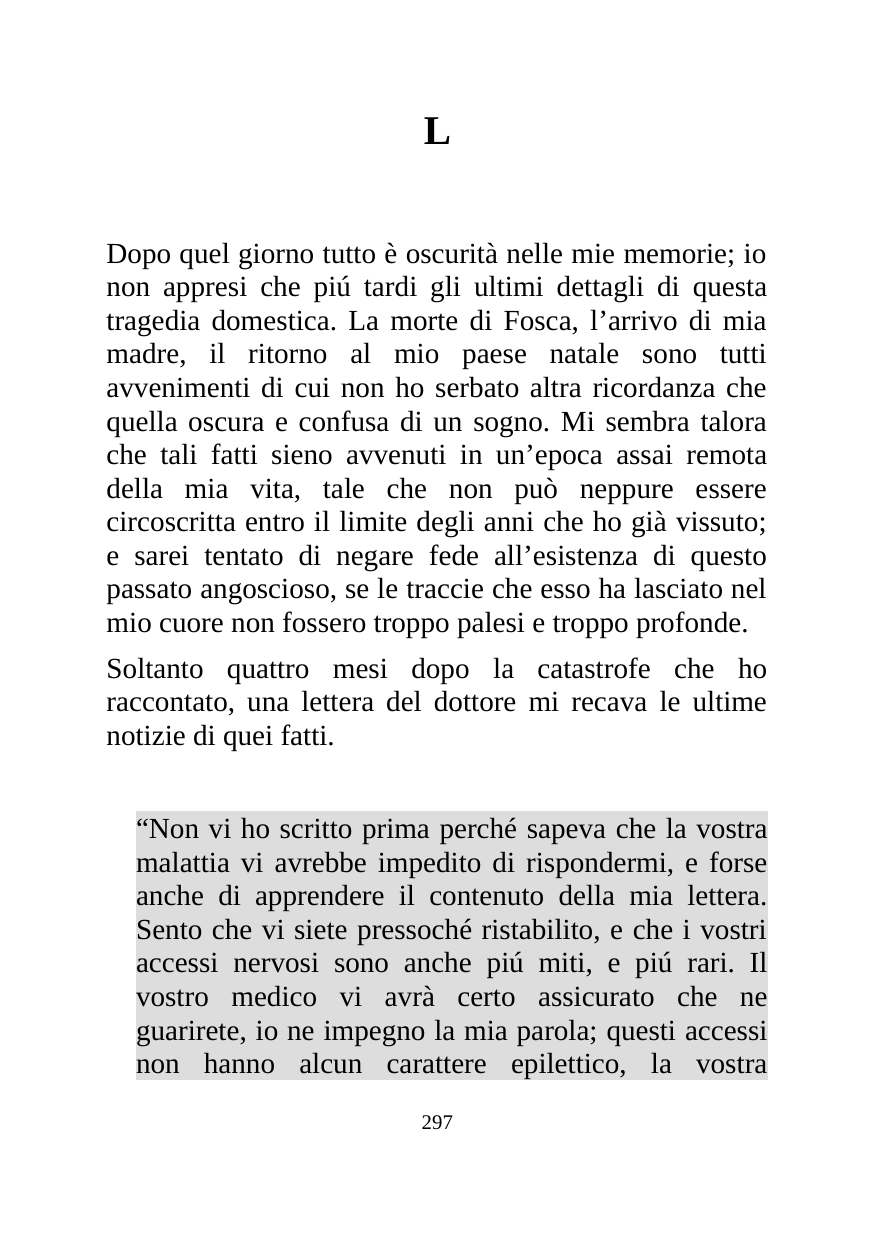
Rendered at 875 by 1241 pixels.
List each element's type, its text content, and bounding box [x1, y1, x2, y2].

subtitle L [106, 106, 768, 153]
text Dopo quel giorno tutto è oscurità nelle mie memorie; io non appresi che piú tardi gli ultimi dettagli di questa tragedia domestica. La morte di Fosca, l’arrivo di mia madre, il ritorno al mio paese natale sono tutti avvenimenti di cui non ho serbato altra ricordanza che quella oscura e confusa di un sogno. Mi sembra talora che tali fatti sieno avvenuti in un’epoca assai remota della mia vita, tale che non può neppure essere circoscritta entro il limite degli anni che ho già vissuto; e sarei tentato di negare fede all’esistenza di questo passato angoscioso, se le traccie che esso ha lasciato nel mio cuore non fossero troppo palesi e troppo profonde. [106, 236, 768, 638]
text Soltanto quattro mesi dopo la catastrofe che ho raccontato, una lettera del dottore mi recava le ultime notizie di quei fatti. [106, 651, 768, 752]
text “Non vi ho scritto prima perché sapeva che la vostra malattia vi avrebbe impedito di rispondermi, e forse anche di apprendere il contenuto della mia lettera. Sento che vi siete pressoché ristabilito, e che i vostri accessi nervosi sono anche piú miti, e piú rari. Il vostro medico vi avrà certo assicurato che ne guarirete, io ne impegno la mia parola; questi accessi non hanno alcun carattere epilettico, la vostra [136, 811, 768, 1080]
